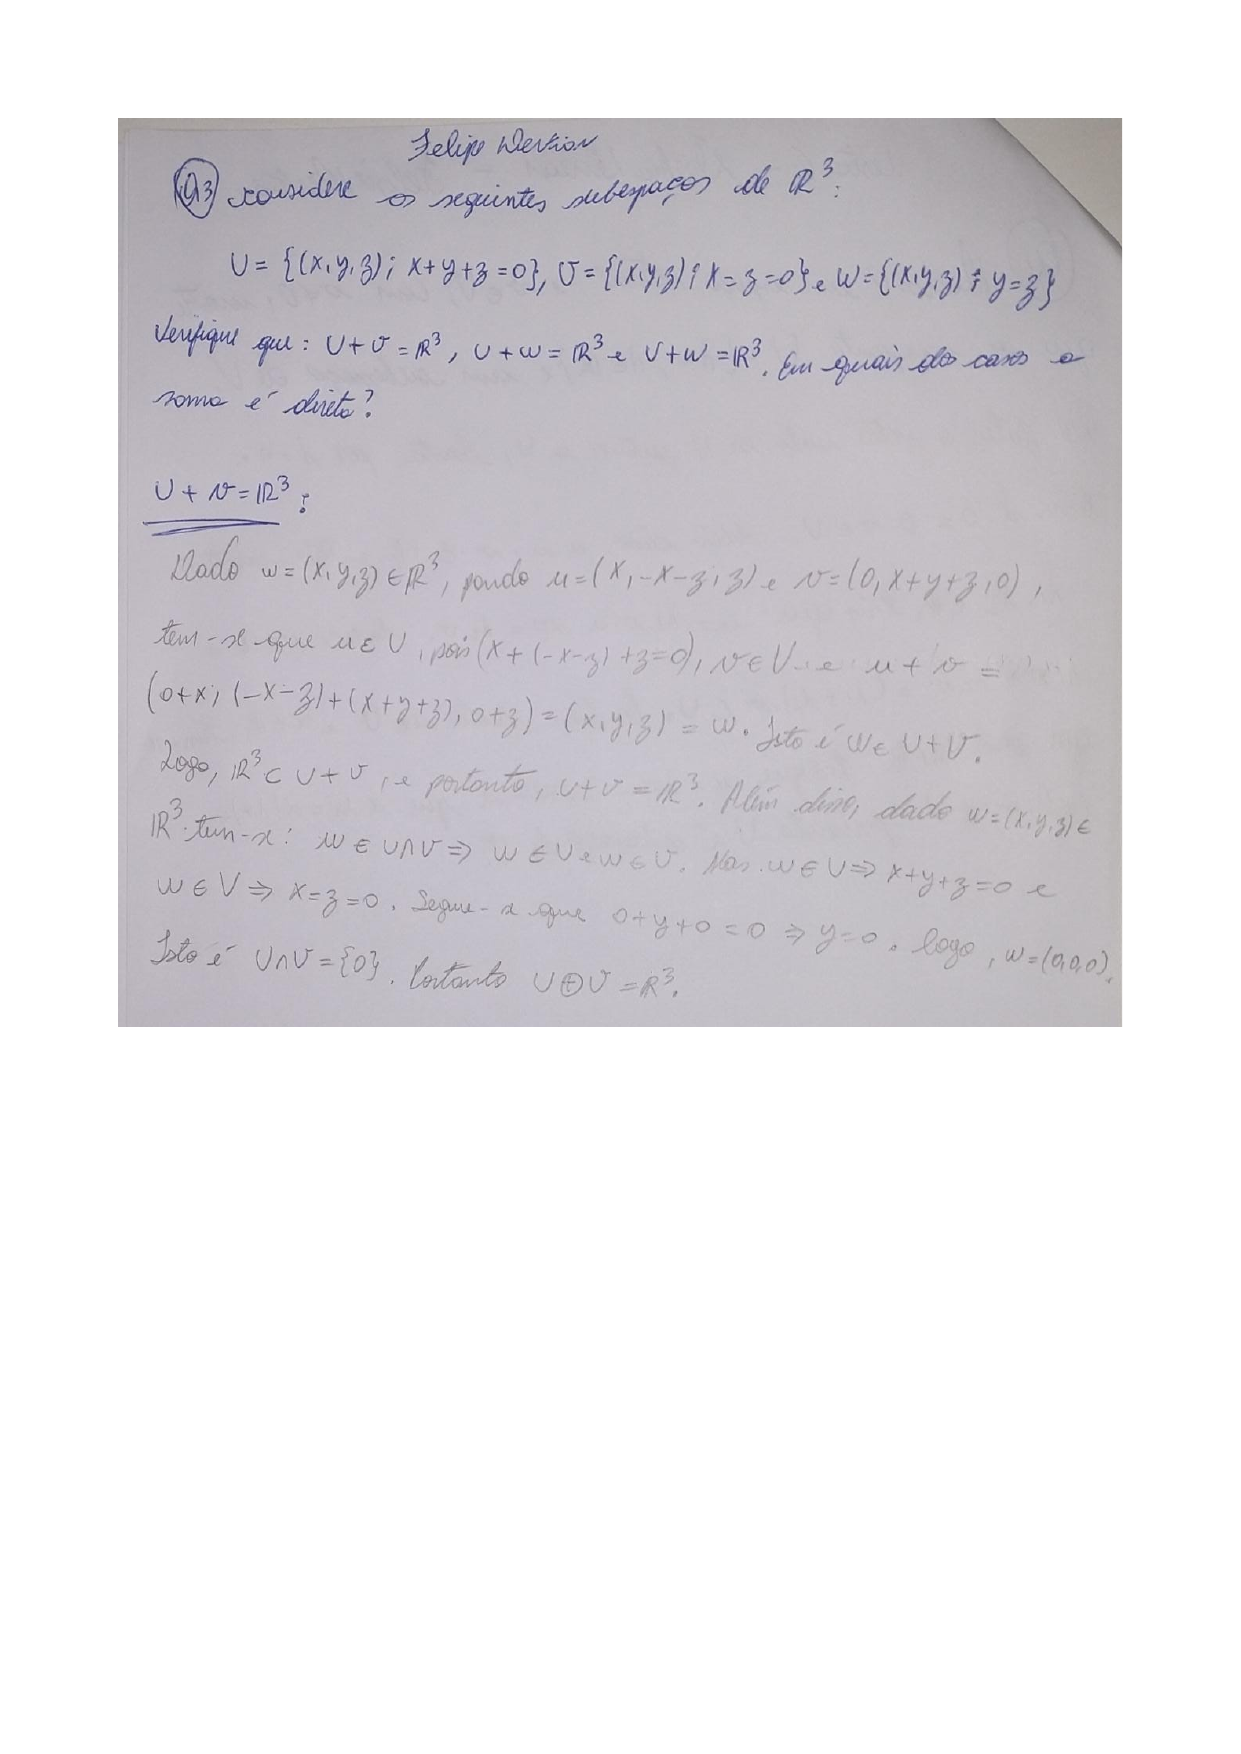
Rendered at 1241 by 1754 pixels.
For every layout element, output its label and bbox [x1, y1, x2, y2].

picture [118, 118, 1123, 1027]
